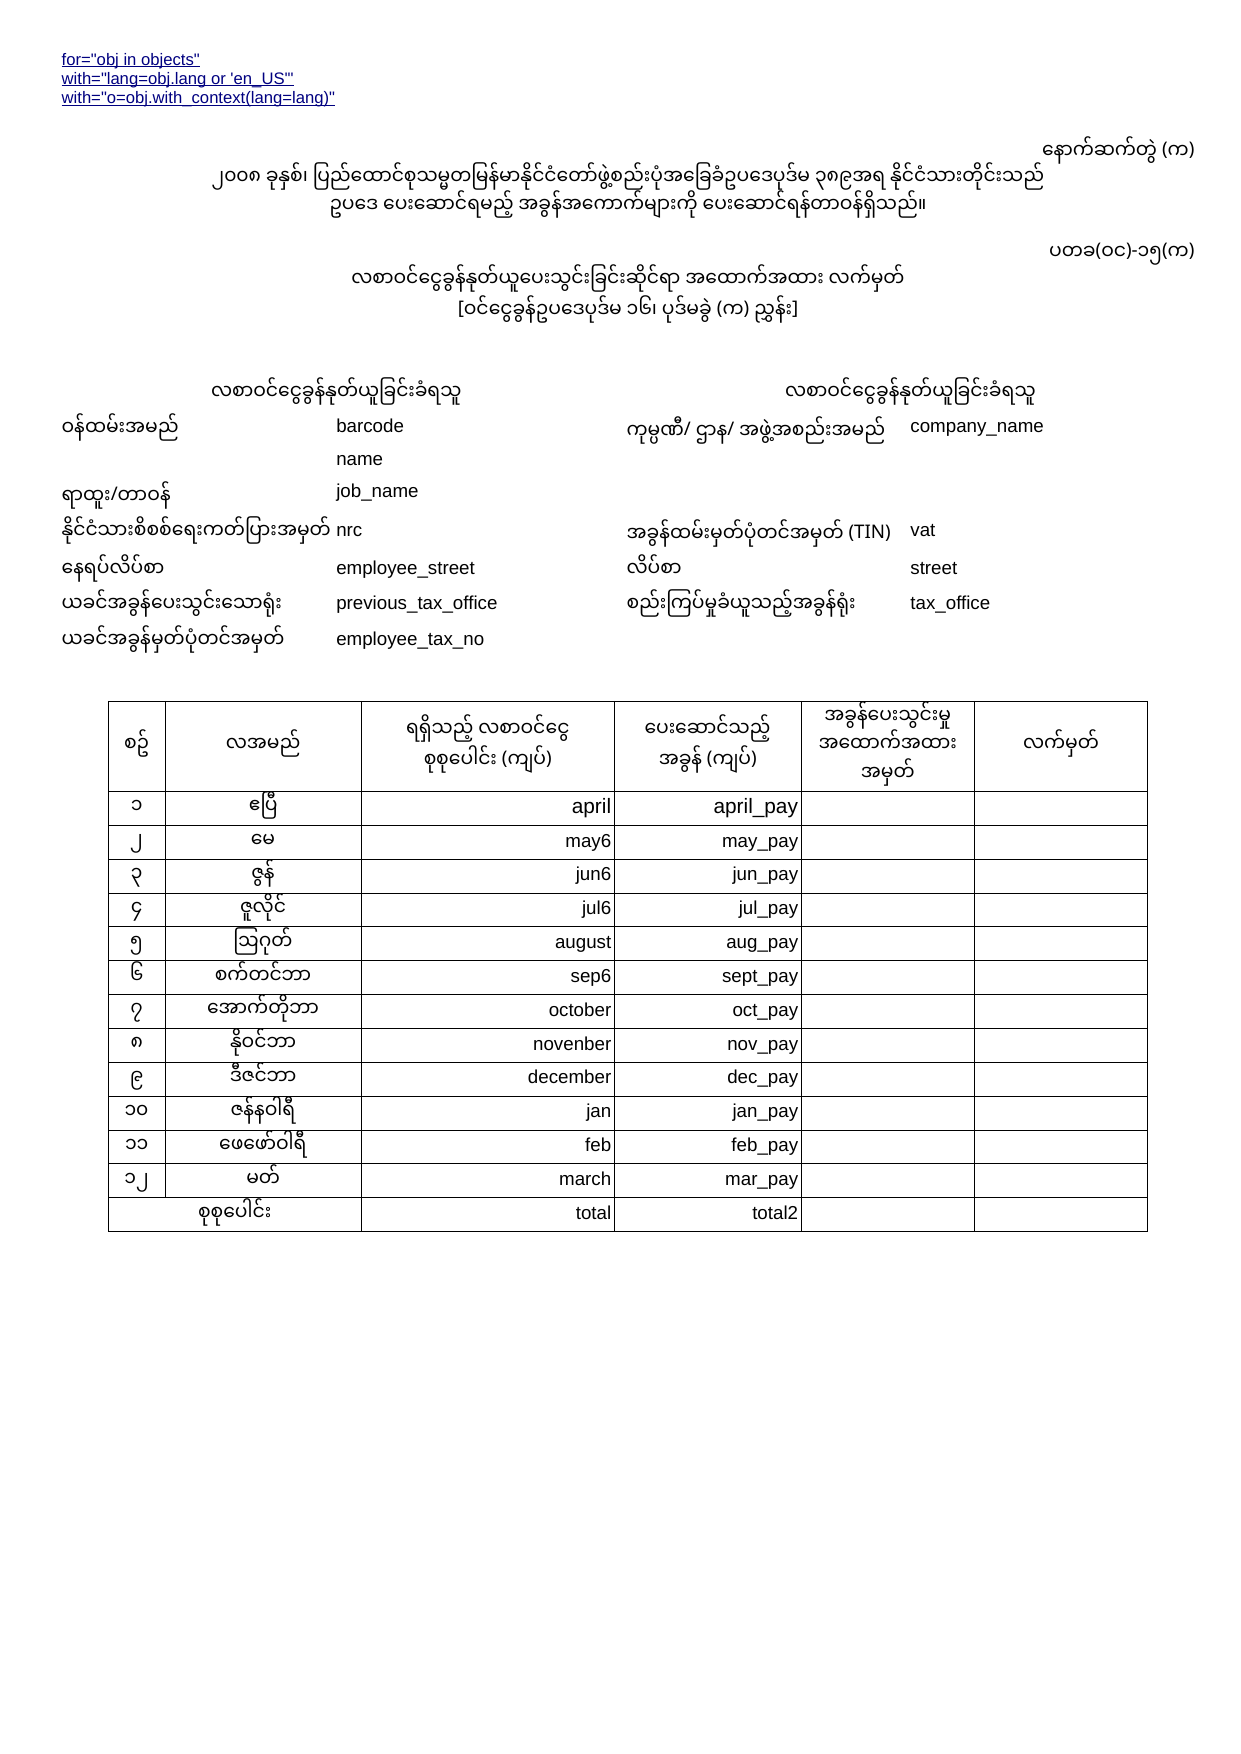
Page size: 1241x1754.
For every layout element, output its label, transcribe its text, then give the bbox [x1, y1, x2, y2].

table_cell ၁၂ [109, 1164, 165, 1197]
text with="lang=obj.lang or 'en_US'" [61, 69, 1194, 88]
table_cell dec_pay [615, 1063, 801, 1096]
table_cell [626, 627, 910, 662]
table_header လအမည် [166, 702, 361, 791]
table_cell ယခင်အခွန်မှတ်ပုံတင်အမှတ် [61, 627, 336, 662]
table_cell [975, 1131, 1147, 1163]
table_cell april_pay [615, 792, 801, 825]
table_cell ဩဂုတ် [166, 927, 361, 960]
table_cell [611, 480, 626, 518]
table_cell ၁၁ [109, 1131, 165, 1163]
table_cell ဝန်ထမ်းအမည် [61, 415, 336, 480]
table_cell [802, 1029, 974, 1062]
table_cell feb_pay [615, 1131, 801, 1163]
table_cell nov_pay [615, 1029, 801, 1062]
table_header [611, 380, 626, 415]
table_cell oct_pay [615, 995, 801, 1028]
table_cell ၆ [109, 961, 165, 994]
table_cell december [362, 1063, 614, 1096]
table_cell စက်တင်ဘာ [166, 961, 361, 994]
table_cell may_pay [615, 826, 801, 859]
table_header ပေးဆောင်သည့် အခွန် (ကျပ်) [615, 702, 801, 791]
table_cell jul6 [362, 894, 614, 926]
table_cell [61, 236, 992, 266]
table_cell [802, 1198, 974, 1231]
table_cell jul_pay [615, 894, 801, 926]
table_cell [802, 860, 974, 892]
table_cell ၉ [109, 1063, 165, 1096]
table_header နောက်ဆက်တွဲ (က) [992, 136, 1194, 164]
table_cell အောက်တိုဘာ [166, 995, 361, 1028]
table_cell may6 [362, 826, 614, 859]
table_cell နိုဝင်ဘာ [166, 1029, 361, 1062]
table_cell [802, 961, 974, 994]
table_cell [975, 961, 1147, 994]
table_header စဥ် [109, 702, 165, 791]
table_cell barcode name [336, 415, 611, 480]
table_cell [611, 557, 626, 592]
table_cell စည်းကြပ်မှုခံယူသည့်အခွန်ရုံး [626, 592, 910, 627]
table_cell [910, 627, 1194, 662]
table_cell ၂၀၀၈ ခုနှစ်၊ ပြည်ထောင်စုသမ္မတမြန်မာနိုင်ငံတော်ဖွဲ့စည်းပုံအခြေခံဥပ‌ဒေပုဒ်မ ၃၈၉အရ နိုင်ငံသားတိုင်းသည် ဥပဒေ ပေးဆောင်ရမည့် အခွန်အကောက်များကို ပေးဆောင်ရန်တာဝန်ရှိသည်။ [61, 164, 1194, 236]
table_cell aug_pay [615, 927, 801, 960]
table_cell ရာထူး/တာဝန် [61, 480, 336, 518]
table_cell [611, 627, 626, 662]
table_header ရရှိသည့် လစာဝင်ငွေ စုစုပေါင်း (ကျပ်) [362, 702, 614, 791]
table_cell ၅ [109, 927, 165, 960]
table_header [61, 136, 992, 164]
table_cell street [910, 557, 1194, 592]
table_cell nrc [336, 518, 611, 557]
table_cell sep6 [362, 961, 614, 994]
table_header အခွန်ပေးသွင်းမှု အထောက်အထား အမှတ် [802, 702, 974, 791]
table_cell previous_tax_office [336, 592, 611, 627]
table_cell ဖေဖော်ဝါရီ [166, 1131, 361, 1163]
table_cell mar_pay [615, 1164, 801, 1197]
table_cell မတ် [166, 1164, 361, 1197]
table_header လစာဝင်ငွေခွန်နုတ်ယူခြင်းခံရသူ [61, 380, 611, 415]
table_cell မေ [166, 826, 361, 859]
table_cell ဧပြီ [166, 792, 361, 825]
table_cell [802, 1164, 974, 1197]
table_cell sept_pay [615, 961, 801, 994]
table_cell employee_tax_no [336, 627, 611, 662]
table_cell jun6 [362, 860, 614, 892]
table_cell [975, 1164, 1147, 1197]
table_cell march [362, 1164, 614, 1197]
table_cell ၁ [109, 792, 165, 825]
text with="o=obj.with_context(lang=lang)" [61, 88, 1194, 136]
table_cell ၃ [109, 860, 165, 892]
table_cell [802, 826, 974, 859]
table_cell ဇွန် [166, 860, 361, 892]
table_cell အခွန်ထမ်းမှတ်ပုံတင်အမှတ် (TIN) [626, 518, 910, 557]
table_cell jan [362, 1097, 614, 1129]
table_cell [802, 1131, 974, 1163]
table_cell april [362, 792, 614, 825]
table_cell [802, 1063, 974, 1096]
table_cell [802, 995, 974, 1028]
table_cell employee_street [336, 557, 611, 592]
table_cell ယခင်အခွန်ပေးသွင်းသောရုံး [61, 592, 336, 627]
table_cell နိုင်ငံသားစိစစ်ရေးကတ်ပြားအမှတ် [61, 518, 336, 557]
table_cell [802, 1097, 974, 1129]
table_cell jan_pay [615, 1097, 801, 1129]
table_cell ၈ [109, 1029, 165, 1062]
table_cell vat [910, 518, 1194, 557]
table_cell [975, 894, 1147, 926]
table_cell feb [362, 1131, 614, 1163]
table_cell jun_pay [615, 860, 801, 892]
table_cell ကုမ္ပဏီ/ ဌာန/ အဖွဲ့အစည်းအမည် [626, 415, 910, 518]
table_cell job_name [336, 480, 611, 518]
table_cell လိပ်စာ [626, 557, 910, 592]
table_cell total2 [615, 1198, 801, 1231]
table_cell [975, 792, 1147, 825]
table_cell ဒီဇင်ဘာ [166, 1063, 361, 1096]
table_cell ၄ [109, 894, 165, 926]
table_cell [975, 927, 1147, 960]
table_cell [611, 415, 626, 480]
table_cell august [362, 927, 614, 960]
table_header လက်မှတ် [975, 702, 1147, 791]
table_cell [975, 1097, 1147, 1129]
table_cell company_name [910, 415, 1194, 480]
table_cell [802, 894, 974, 926]
table_cell ဇူလိုင် [166, 894, 361, 926]
table_cell [802, 927, 974, 960]
table_cell ပတခ(ဝင)-၁၅(က) [992, 236, 1194, 266]
table_cell novenber [362, 1029, 614, 1062]
table_cell [611, 518, 626, 557]
table_cell နေရပ်လိပ်စာ [61, 557, 336, 592]
table_cell [975, 995, 1147, 1028]
table_header လစာဝင်ငွေခွန်နုတ်ယူခြင်းခံရသူ [626, 380, 1194, 415]
table_cell ၁၀ [109, 1097, 165, 1129]
table_cell total [362, 1198, 614, 1231]
table_cell ၇ [109, 995, 165, 1028]
table_cell လစာဝင်ငွေခွန်နုတ်ယူပေးသွင်းခြင်းဆိုင်ရာ အထောက်အထား လက်မှတ် [ဝင်ငွေခွန်ဥပဒေပုဒ်မ ၁၆၊ ပုဒ်မခွဲ (က) ညွှန်း] [61, 266, 1194, 342]
table_cell ဇန်နဝါရီ [166, 1097, 361, 1129]
table_cell [975, 1198, 1147, 1231]
table_cell [611, 592, 626, 627]
table_cell [975, 1029, 1147, 1062]
table_cell ၂ [109, 826, 165, 859]
table_cell [975, 860, 1147, 892]
table_cell [910, 480, 1194, 518]
table_cell [802, 792, 974, 825]
table_cell tax_office [910, 592, 1194, 627]
table_cell october [362, 995, 614, 1028]
table_cell [975, 826, 1147, 859]
table_cell [975, 1063, 1147, 1096]
text for="obj in objects" [61, 49, 1194, 69]
table_cell စုစုပေါင်း [109, 1198, 361, 1231]
